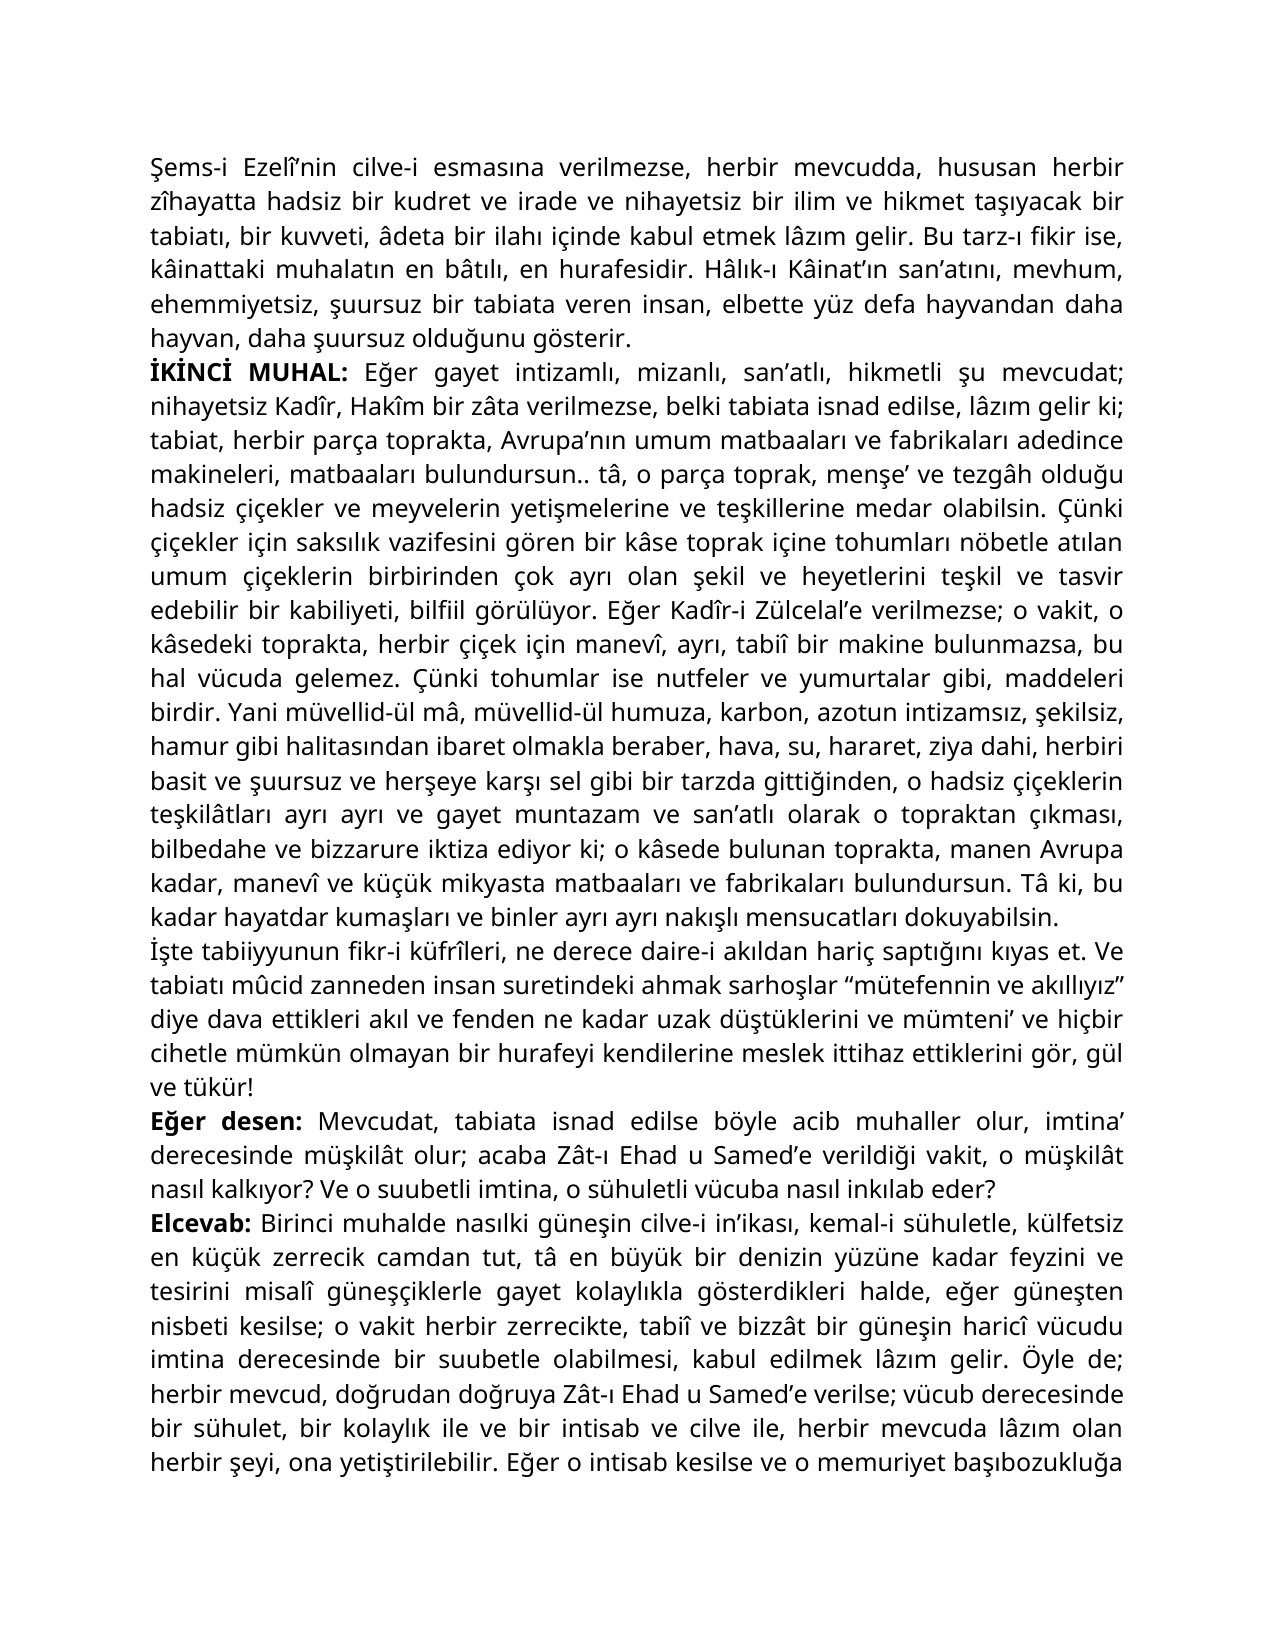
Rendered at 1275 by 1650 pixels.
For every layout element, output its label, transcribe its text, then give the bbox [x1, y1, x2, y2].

text Şems-i Ezelî’nin cilve-i esmasına verilmezse, herbir mevcudda, hususan herbir zîhayatta hadsiz bir kudret ve irade ve nihayetsiz bir ilim ve hikmet taşıyacak bir tabiatı, bir kuvveti, âdeta bir ilahı içinde kabul etmek lâzım gelir. Bu tarz-ı fikir ise, kâinattaki muhalatın en bâtılı, en hurafesidir. Hâlık-ı Kâinat’ın san’atını, mevhum, ehemmiyetsiz, şuursuz bir tabiata veren insan, elbette yüz defa hayvandan daha hayvan, daha şuursuz olduğunu gösterir. [150, 150, 1125, 354]
text İşte tabiiyyunun fikr-i küfrîleri, ne derece daire-i akıldan hariç saptığını kıyas et. Ve tabiatı mûcid zanneden insan suretindeki ahmak sarhoşlar “mütefennin ve akıllıyız” diye dava ettikleri akıl ve fenden ne kadar uzak düştüklerini ve mümteni’ ve hiçbir cihetle mümkün olmayan bir hurafeyi kendilerine meslek ittihaz ettiklerini gör, gül ve tükür! [150, 933, 1125, 1104]
text İKİNCİ MUHAL: Eğer gayet intizamlı, mizanlı, san’atlı, hikmetli şu mevcudat; nihayetsiz Kadîr, Hakîm bir zâta verilmezse, belki tabiata isnad edilse, lâzım gelir ki; tabiat, herbir parça toprakta, Avrupa’nın umum matbaaları ve fabrikaları adedince makineleri, matbaaları bulundursun.. tâ, o parça toprak, menşe’ ve tezgâh olduğu hadsiz çiçekler ve meyvelerin yetişmelerine ve teşkillerine medar olabilsin. Çünki çiçekler için saksılık vazifesini gören bir kâse toprak içine tohumları nöbetle atılan umum çiçeklerin birbirinden çok ayrı olan şekil ve heyetlerini teşkil ve tasvir edebilir bir kabiliyeti, bilfiil görülüyor. Eğer Kadîr-i Zülcelal’e verilmezse; o vakit, o kâsedeki toprakta, herbir çiçek için manevî, ayrı, tabiî bir makine bulunmazsa, bu hal vücuda gelemez. Çünki tohumlar ise nutfeler ve yumurtalar gibi, maddeleri birdir. Yani müvellid-ül mâ, müvellid-ül humuza, karbon, azotun intizamsız, şekilsiz, hamur gibi halitasından ibaret olmakla beraber, hava, su, hararet, ziya dahi, herbiri basit ve şuursuz ve herşeye karşı sel gibi bir tarzda gittiğinden, o hadsiz çiçeklerin teşkilâtları ayrı ayrı ve gayet muntazam ve san’atlı olarak o topraktan çıkması, bilbedahe ve bizzarure iktiza ediyor ki; o kâsede bulunan toprakta, manen Avrupa kadar, manevî ve küçük mikyasta matbaaları ve fabrikaları bulundursun. Tâ ki, bu kadar hayatdar kumaşları ve binler ayrı ayrı nakışlı mensucatları dokuyabilsin. [150, 354, 1125, 933]
text Elcevab: Birinci muhalde nasılki güneşin cilve-i in’ikası, kemal-i sühuletle, külfetsiz en küçük zerrecik camdan tut, tâ en büyük bir denizin yüzüne kadar feyzini ve tesirini misalî güneşçiklerle gayet kolaylıkla gösterdikleri halde, eğer güneşten nisbeti kesilse; o vakit herbir zerrecikte, tabiî ve bizzât bir güneşin haricî vücudu imtina derecesinde bir suubetle olabilmesi, kabul edilmek lâzım gelir. Öyle de; herbir mevcud, doğrudan doğruya Zât-ı Ehad u Samed’e verilse; vücub derecesinde bir sühulet, bir kolaylık ile ve bir intisab ve cilve ile, herbir mevcuda lâzım olan herbir şeyi, ona yetiştirilebilir. Eğer o intisab kesilse ve o memuriyet başıbozukluğa [150, 1206, 1125, 1478]
text Eğer desen: Mevcudat, tabiata isnad edilse böyle acib muhaller olur, imtina’ derecesinde müşkilât olur; acaba Zât-ı Ehad u Samed’e verildiği vakit, o müşkilât nasıl kalkıyor? Ve o suubetli imtina, o sühuletli vücuba nasıl inkılab eder? [150, 1104, 1125, 1206]
